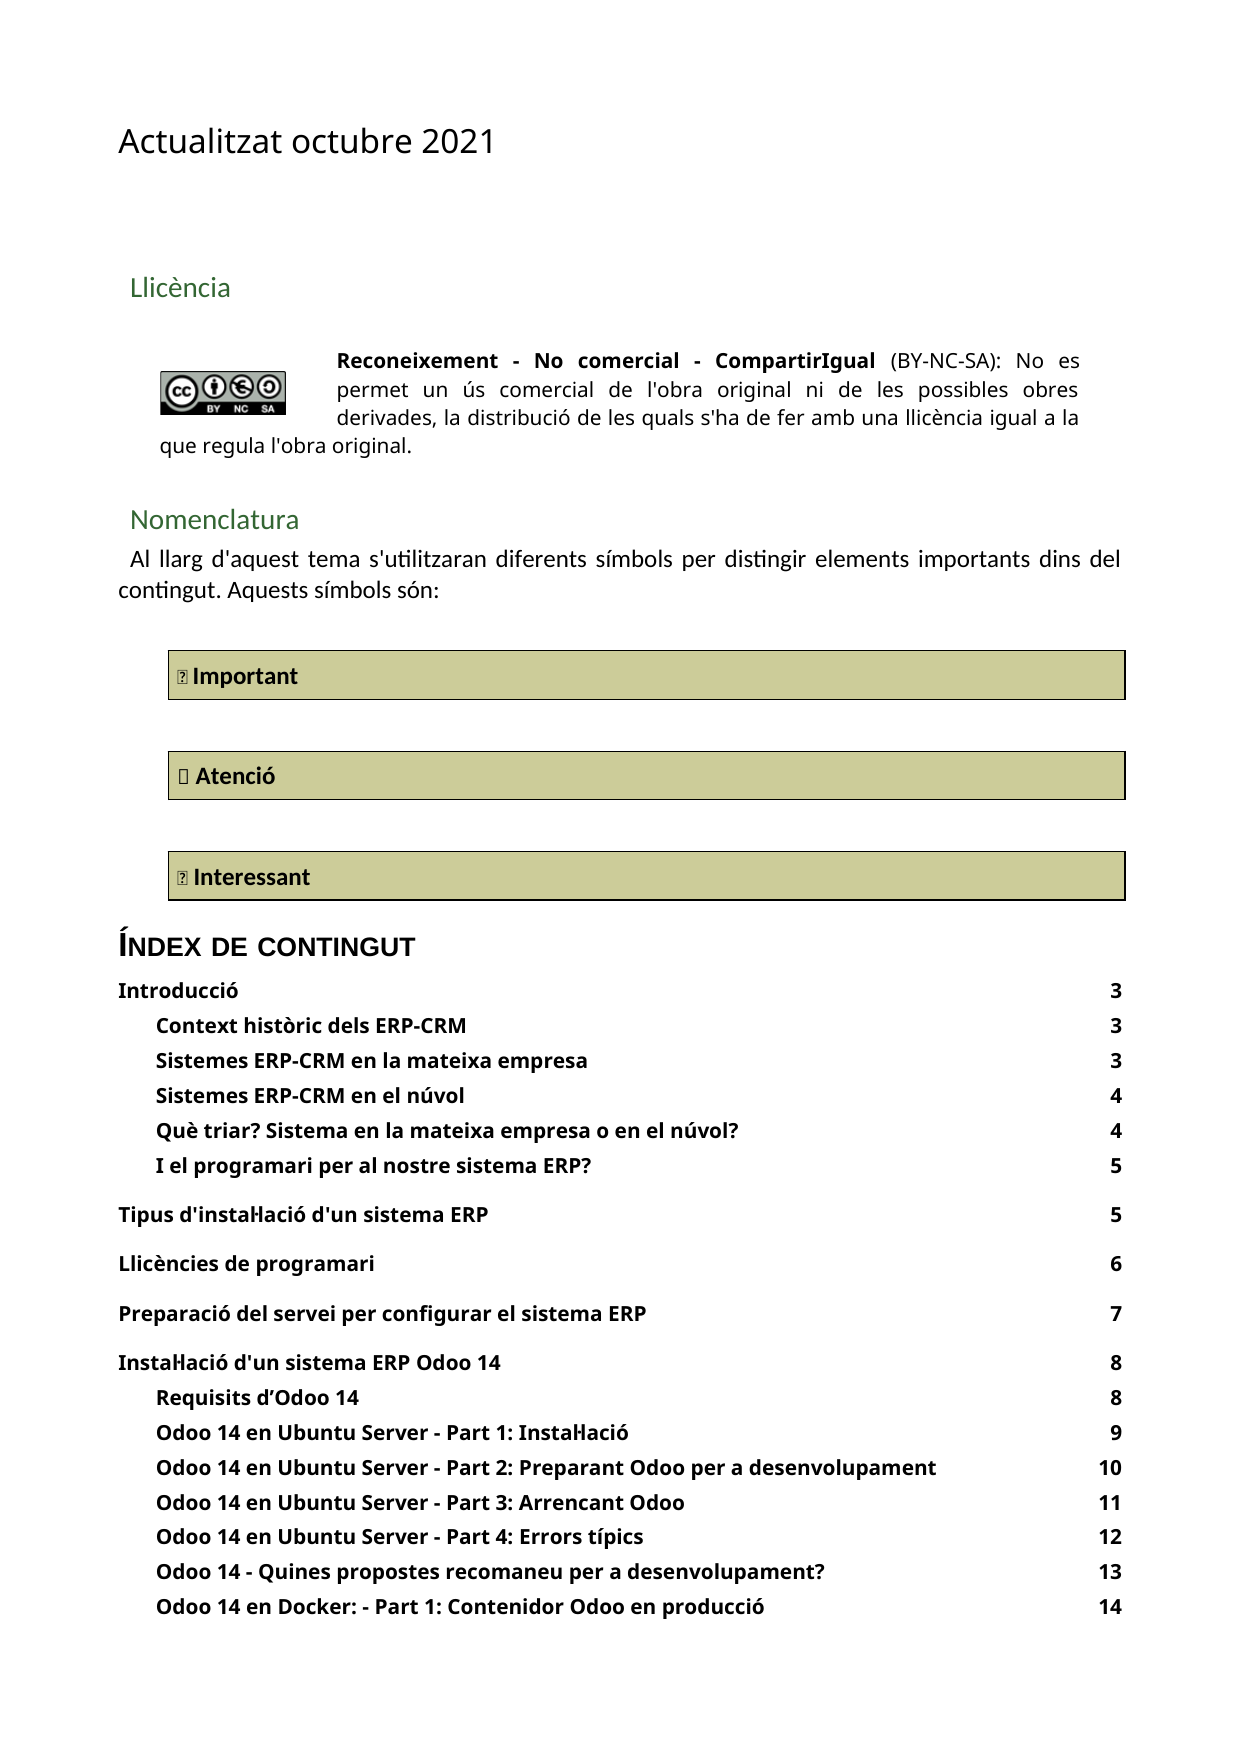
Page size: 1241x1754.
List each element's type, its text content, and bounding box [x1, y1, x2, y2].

text Tipus d'instal·lació d'un sistema ERP 5 [118, 1200, 1122, 1229]
text Requisits d’Odoo 14 8 [156, 1383, 1122, 1411]
text Sistemes ERP-CRM en la mateixa empresa 3 [156, 1046, 1122, 1075]
text 💬 Interessant [169, 852, 1124, 899]
text Odoo 14 en Ubuntu Server - Part 1: Instal·lació 9 [156, 1418, 1122, 1446]
text Odoo 14 - Quines propostes recomaneu per a desenvolupament? 13 [156, 1557, 1122, 1586]
text Odoo 14 en Ubuntu Server - Part 4: Errors típics 12 [156, 1522, 1122, 1551]
text Actualitzat octubre 2021 [118, 118, 1122, 163]
text Odoo 14 en Docker: - Part 1: Contenidor Odoo en producció 14 [156, 1592, 1122, 1621]
text Sistemes ERP-CRM en el núvol 4 [156, 1081, 1122, 1109]
text Llicència [118, 269, 1122, 305]
text Nomenclatura [118, 501, 1122, 537]
text Context històric dels ERP-CRM 3 [156, 1011, 1122, 1040]
text Què triar? Sistema en la mateixa empresa o en el núvol? 4 [156, 1116, 1122, 1144]
text Reconeixement - No comercial - CompartirIgual (BY-NC-SA): No es permet un ús comercial de l'obra original ni de les possibles obres derivades, la distribució de les quals s'ha de fer amb una llicència igual a la que regula l'obra original. [159, 346, 1080, 460]
picture [160, 371, 286, 415]
text Introducció 3 [118, 976, 1122, 1005]
text 📖 Important [169, 651, 1124, 699]
text Índex de contingut [118, 926, 1122, 964]
text Odoo 14 en Ubuntu Server - Part 2: Preparant Odoo per a desenvolupament 10 [156, 1453, 1122, 1481]
text ❕ Atenció [169, 752, 1124, 799]
text Instal·lació d'un sistema ERP Odoo 14 8 [118, 1348, 1122, 1376]
text Llicències de programari 6 [118, 1249, 1122, 1278]
text Preparació del servei per configurar el sistema ERP 7 [118, 1299, 1122, 1327]
text Al llarg d'aquest tema s'utilitzaran diferents símbols per distingir elements importants dins del contingut. Aquests símbols són: [118, 543, 1122, 604]
text I el programari per al nostre sistema ERP? 5 [156, 1151, 1122, 1179]
text Odoo 14 en Ubuntu Server - Part 3: Arrencant Odoo 11 [156, 1488, 1122, 1516]
